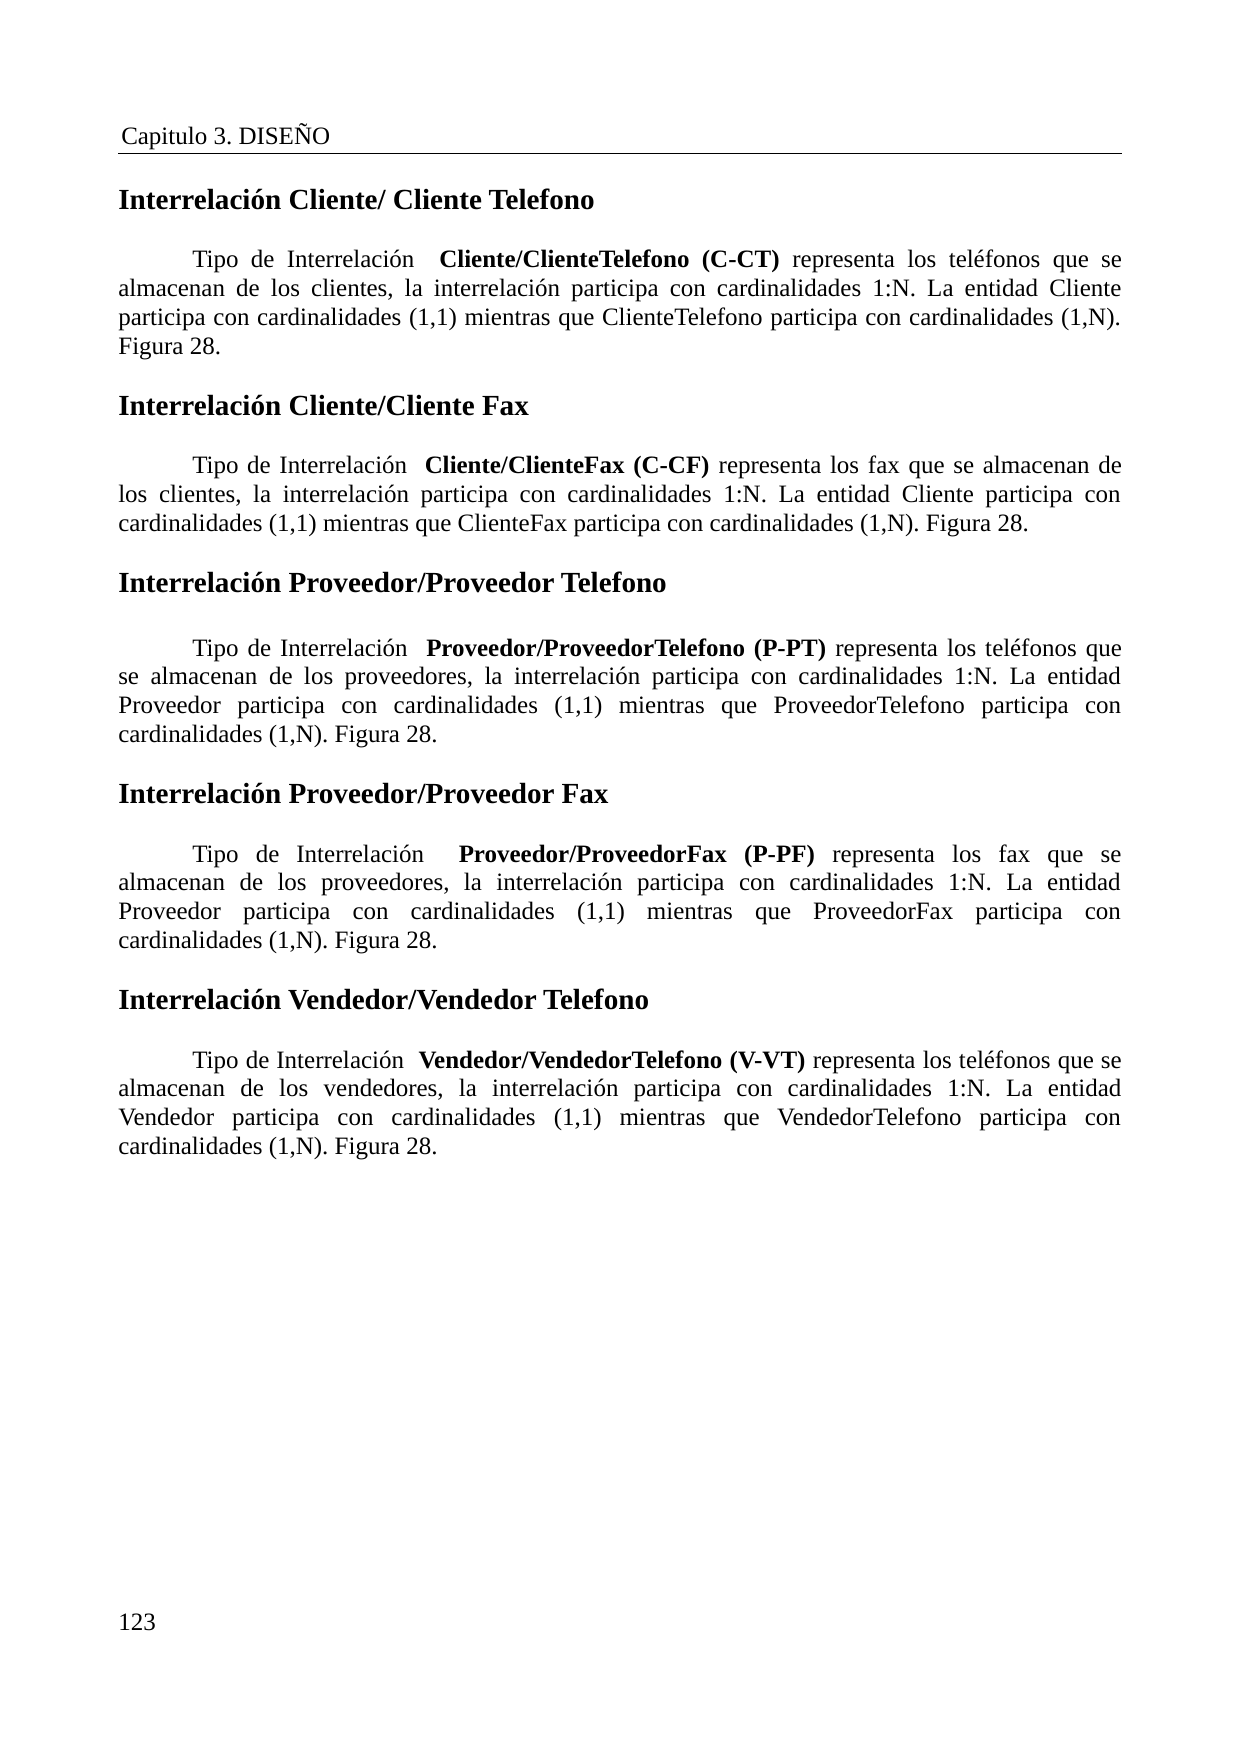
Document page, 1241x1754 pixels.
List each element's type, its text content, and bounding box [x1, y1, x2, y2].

text Interrelación Proveedor/Proveedor Fax [118, 776, 1122, 810]
text Interrelación Cliente/ Cliente Telefono [118, 182, 1122, 216]
text Tipo de Interrelación Cliente/ClienteTelefono (C-CT) representa los teléfonos que se almacenan de los clientes, la interrelación participa con cardinalidades 1:N. La entidad Cliente participa con cardinalidades (1,1) mientras que ClienteTelefono participa con cardinalidades (1,N). Figura 28. [118, 244, 1122, 359]
text Tipo de Interrelación Proveedor/ProveedorTelefono (P-PT) representa los teléfonos que se almacenan de los proveedores, la interrelación participa con cardinalidades 1:N. La entidad Proveedor participa con cardinalidades (1,1) mientras que ProveedorTelefono participa con cardinalidades (1,N). Figura 28. [118, 633, 1122, 748]
text Tipo de Interrelación Cliente/ClienteFax (C-CF) representa los fax que se almacenan de los clientes, la interrelación participa con cardinalidades 1:N. La entidad Cliente participa con cardinalidades (1,1) mientras que ClienteFax participa con cardinalidades (1,N). Figura 28. [118, 451, 1122, 537]
text Interrelación Cliente/Cliente Fax [118, 388, 1122, 422]
text Tipo de Interrelación Vendedor/VendedorTelefono (V-VT) representa los teléfonos que se almacenan de los vendedores, la interrelación participa con cardinalidades 1:N. La entidad Vendedor participa con cardinalidades (1,1) mientras que VendedorTelefono participa con cardinalidades (1,N). Figura 28. [118, 1045, 1122, 1160]
text Tipo de Interrelación Proveedor/ProveedorFax (P-PF) representa los fax que se almacenan de los proveedores, la interrelación participa con cardinalidades 1:N. La entidad Proveedor participa con cardinalidades (1,1) mientras que ProveedorFax participa con cardinalidades (1,N). Figura 28. [118, 839, 1122, 954]
text Interrelación Proveedor/Proveedor Telefono [118, 566, 1122, 599]
text Interrelación Vendedor/Vendedor Telefono [118, 982, 1122, 1016]
